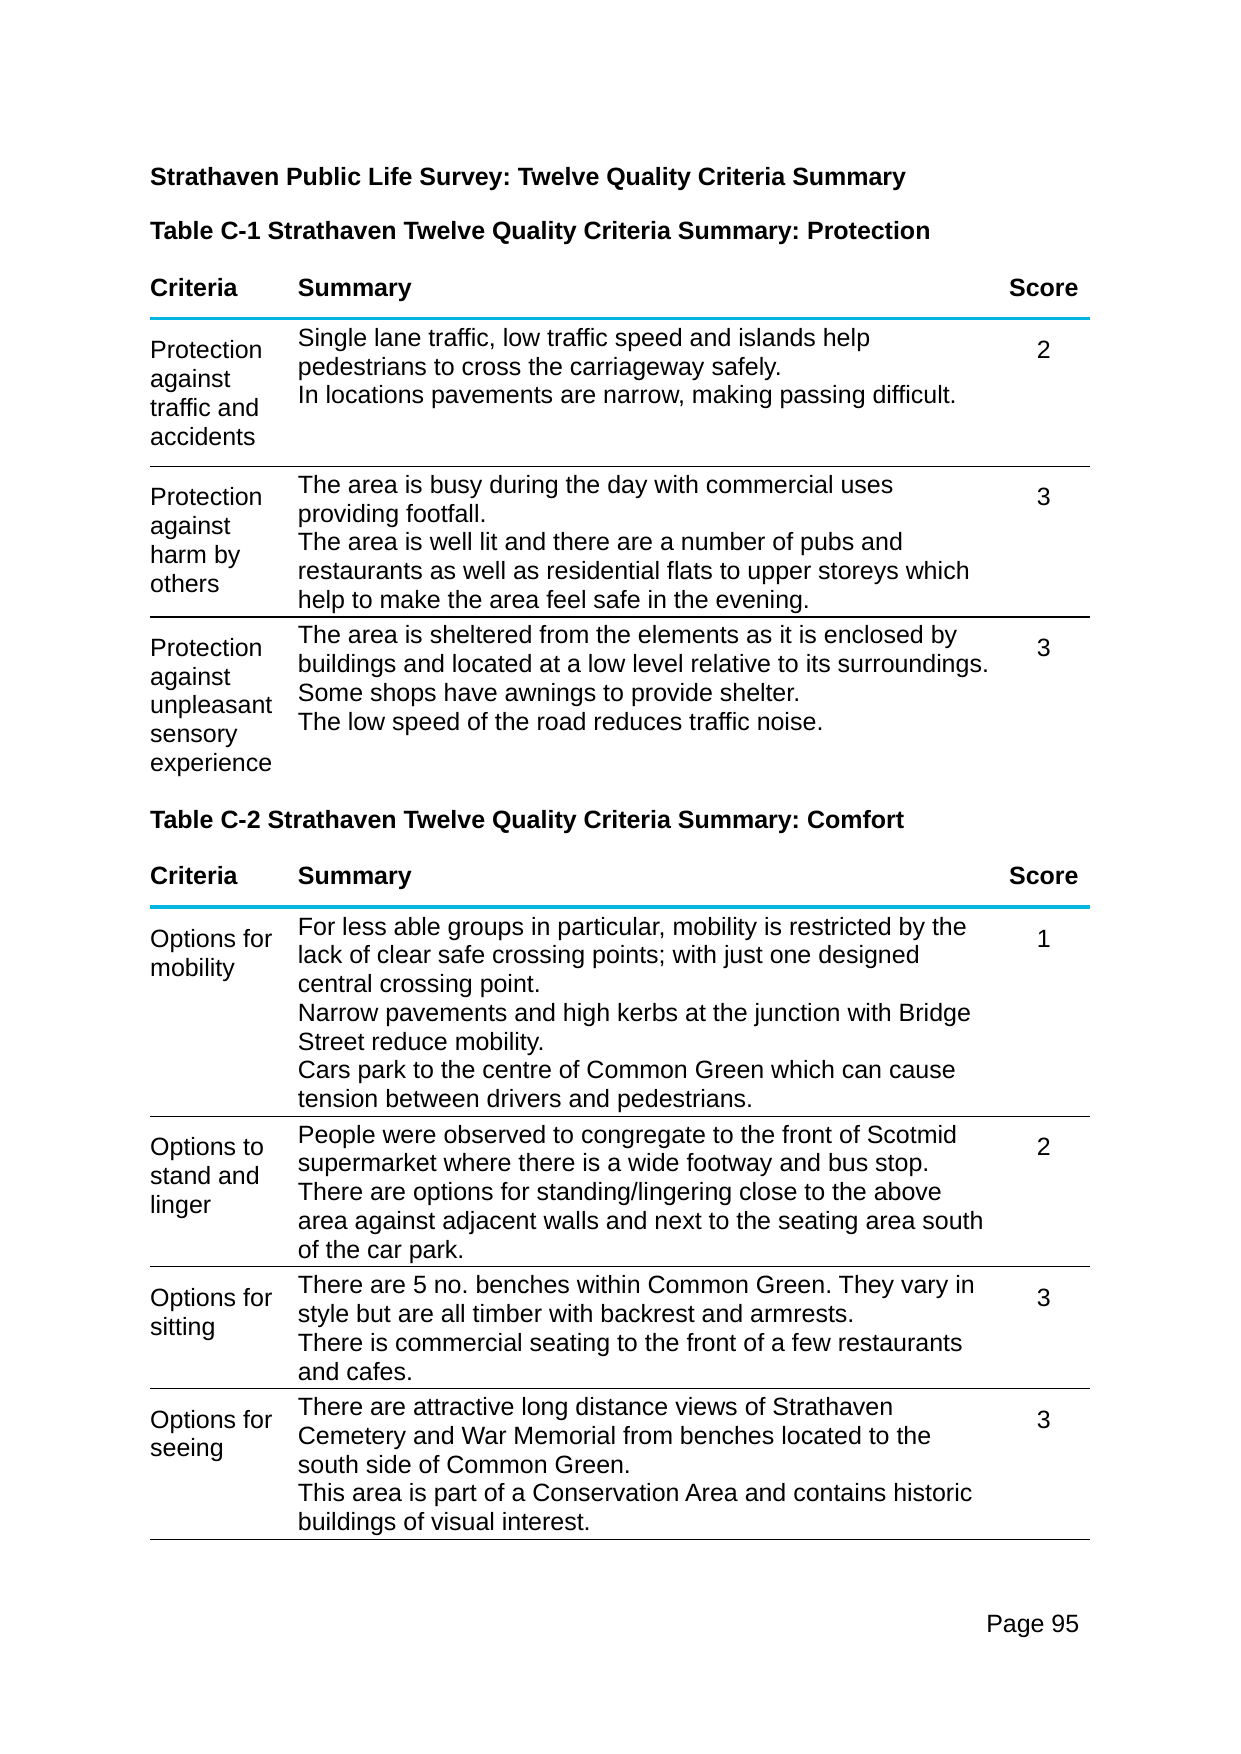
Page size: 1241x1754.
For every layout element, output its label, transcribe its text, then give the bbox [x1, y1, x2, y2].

table_cell There are 5 no. benches within Common Green. They vary in style but are all timber with backrest and armrests. There is commercial seating to the front of a few restaurants and cafes. [298, 1267, 1009, 1388]
table_header Summary [298, 846, 1009, 905]
table_header Score [1009, 846, 1090, 905]
table_cell 2 [1009, 1117, 1090, 1266]
table_cell 2 [1009, 320, 1090, 466]
table_cell 3 [1009, 618, 1090, 792]
table_cell There are attractive long distance views of Strathaven Cemetery and War Memorial from benches located to the south side of Common Green. This area is part of a Conservation Area and contains historic buildings of visual interest. [298, 1389, 1009, 1539]
table_cell Protection against traffic and accidents [150, 320, 298, 466]
table_cell Options for sitting [150, 1267, 298, 1388]
table_cell 3 [1009, 1267, 1090, 1388]
table_cell The area is sheltered from the elements as it is enclosed by buildings and located at a low level relative to its surroundings. Some shops have awnings to provide shelter. The low speed of the road reduces traffic noise. [298, 618, 1009, 792]
table_cell 3 [1009, 1389, 1090, 1539]
table_cell 1 [1009, 909, 1090, 1116]
table_cell The area is busy during the day with commercial uses providing footfall. The area is well lit and there are a number of pubs and restaurants as well as residential flats to upper storeys which help to make the area feel safe in the evening. [298, 467, 1009, 616]
table_header Score [1009, 257, 1090, 317]
table_cell 3 [1009, 467, 1090, 616]
subtitle Strathaven Public Life Survey: Twelve Quality Criteria Summary [150, 162, 1090, 191]
table_cell For less able groups in particular, mobility is restricted by the lack of clear safe crossing points; with just one designed central crossing point. Narrow pavements and high kerbs at the junction with Bridge Street reduce mobility. Cars park to the centre of Common Green which can cause tension between drivers and pedestrians. [298, 909, 1009, 1116]
table_header Criteria [150, 846, 298, 905]
text Table C-2 Strathaven Twelve Quality Criteria Summary: Comfort [150, 804, 1090, 833]
table_cell Protection against harm by others [150, 467, 298, 616]
table_cell People were observed to congregate to the front of Scotmid supermarket where there is a wide footway and bus stop. There are options for standing/lingering close to the above area against adjacent walls and next to the seating area south of the car park. [298, 1117, 1009, 1266]
table_cell Options to stand and linger [150, 1117, 298, 1266]
table_cell Options for seeing [150, 1389, 298, 1539]
text Table C-1 Strathaven Twelve Quality Criteria Summary: Protection [150, 216, 1090, 245]
table_header Criteria [150, 257, 298, 317]
table_cell Single lane traffic, low traffic speed and islands help pedestrians to cross the carriageway safely. In locations pavements are narrow, making passing difficult. [298, 320, 1009, 466]
table_cell Options for mobility [150, 909, 298, 1116]
table_cell Protection against unpleasant sensory experience [150, 618, 298, 792]
table_header Summary [298, 257, 1009, 317]
